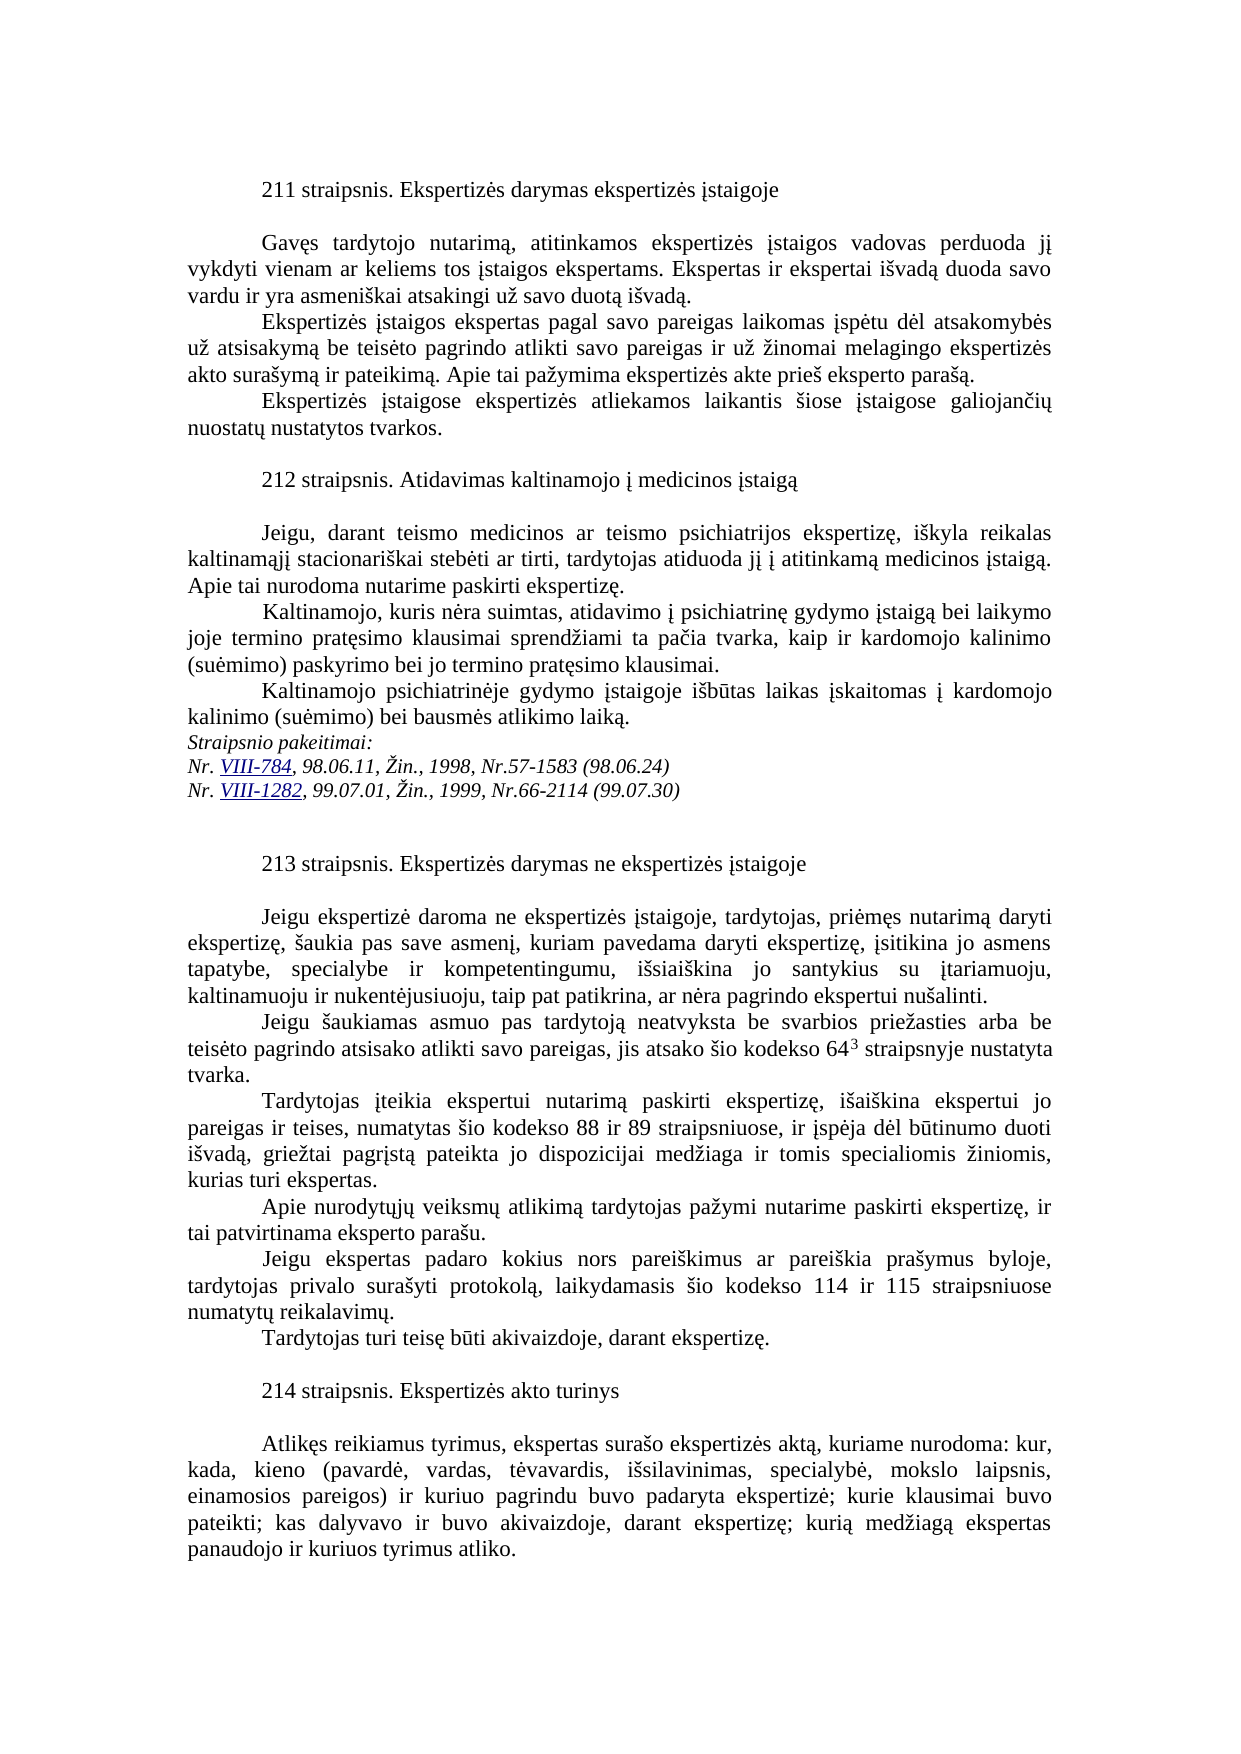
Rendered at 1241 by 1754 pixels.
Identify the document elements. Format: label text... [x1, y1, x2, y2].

text Atlikęs reikiamus tyrimus, ekspertas surašo ekspertizės aktą, kuriame nurodoma: kur, kada, kieno (pavardė, vardas, tėvavardis, išsilavinimas, specialybė, mokslo laipsnis, einamosios pareigos) ir kuriuo pagrindu buvo padaryta ekspertizė; kurie klausimai buvo pateikti; kas dalyvavo ir buvo akivaizdoje, darant ekspertizę; kurią medžiagą ekspertas panaudojo ir kuriuos tyrimus atliko. [187, 1430, 1053, 1562]
text 213 straipsnis. Ekspertizės darymas ne ekspertizės įstaigoje [187, 850, 1053, 876]
text Nr. VIII-1282, 99.07.01, Žin., 1999, Nr.66-2114 (99.07.30) [187, 778, 1053, 802]
text Jeigu šaukiamas asmuo pas tardytoją neatvyksta be svarbios priežasties arba be teisėto pagrindo atsisako atlikti savo pareigas, jis atsako šio kodekso 643 straipsnyje nustatyta tvarka. [187, 1008, 1053, 1087]
text Jeigu ekspertas padaro kokius nors pareiškimus ar pareiškia prašymus byloje, tardytojas privalo surašyti protokolą, laikydamasis šio kodekso 114 ir 115 straipsniuose numatytų reikalavimų. [187, 1245, 1053, 1324]
text Tardytojas įteikia ekspertui nutarimą paskirti ekspertizę, išaiškina ekspertui jo pareigas ir teises, numatytas šio kodekso 88 ir 89 straipsniuose, ir įspėja dėl būtinumo duoti išvadą, griežtai pagrįstą pateikta jo dispozicijai medžiaga ir tomis specialiomis žiniomis, kurias turi ekspertas. [187, 1087, 1053, 1193]
text 211 straipsnis. Ekspertizės darymas ekspertizės įstaigoje [209, 176, 1053, 203]
text Ekspertizės įstaigos ekspertas pagal savo pareigas laikomas įspėtu dėl atsakomybės už atsisakymą be teisėto pagrindo atlikti savo pareigas ir už žinomai melagingo ekspertizės akto surašymą ir pateikimą. Apie tai pažymima ekspertizės akte prieš eksperto parašą. [187, 308, 1053, 387]
text Jeigu, darant teismo medicinos ar teismo psichiatrijos ekspertizę, iškyla reikalas kaltinamąjį stacionariškai stebėti ar tirti, tardytojas atiduoda jį į atitinkamą medicinos įstaigą. Apie tai nurodoma nutarime paskirti ekspertizę. [187, 519, 1053, 598]
text Kaltinamojo, kuris nėra suimtas, atidavimo į psichiatrinę gydymo įstaigą bei laikymo joje termino pratęsimo klausimai sprendžiami ta pačia tvarka, kaip ir kardomojo kalinimo (suėmimo) paskyrimo bei jo termino pratęsimo klausimai. [187, 598, 1053, 677]
text Kaltinamojo psichiatrinėje gydymo įstaigoje išbūtas laikas įskaitomas į kardomojo kalinimo (suėmimo) bei bausmės atlikimo laiką. [187, 677, 1053, 730]
text 212 straipsnis. Atidavimas kaltinamojo į medicinos įstaigą [187, 466, 1053, 493]
text Apie nurodytųjų veiksmų atlikimą tardytojas pažymi nutarime paskirti ekspertizę, ir tai patvirtinama eksperto parašu. [187, 1193, 1053, 1245]
text Nr. VIII-784, 98.06.11, Žin., 1998, Nr.57-1583 (98.06.24) [187, 754, 1053, 778]
text Jeigu ekspertizė daroma ne ekspertizės įstaigoje, tardytojas, priėmęs nutarimą daryti ekspertizę, šaukia pas save asmenį, kuriam pavedama daryti ekspertizę, įsitikina jo asmens tapatybe, specialybe ir kompetentingumu, išsiaiškina jo santykius su įtariamuoju, kaltinamuoju ir nukentėjusiuoju, taip pat patikrina, ar nėra pagrindo ekspertui nušalinti. [187, 903, 1053, 1008]
text Gavęs tardytojo nutarimą, atitinkamos ekspertizės įstaigos vadovas perduoda jį vykdyti vienam ar keliems tos įstaigos ekspertams. Ekspertas ir ekspertai išvadą duoda savo vardu ir yra asmeniškai atsakingi už savo duotą išvadą. [187, 229, 1053, 308]
text Straipsnio pakeitimai: [187, 730, 1053, 754]
text Ekspertizės įstaigose ekspertizės atliekamos laikantis šiose įstaigose galiojančių nuostatų nustatytos tvarkos. [187, 387, 1053, 440]
text Tardytojas turi teisę būti akivaizdoje, darant ekspertizę. [187, 1324, 1053, 1351]
text 214 straipsnis. Ekspertizės akto turinys [187, 1377, 1053, 1403]
